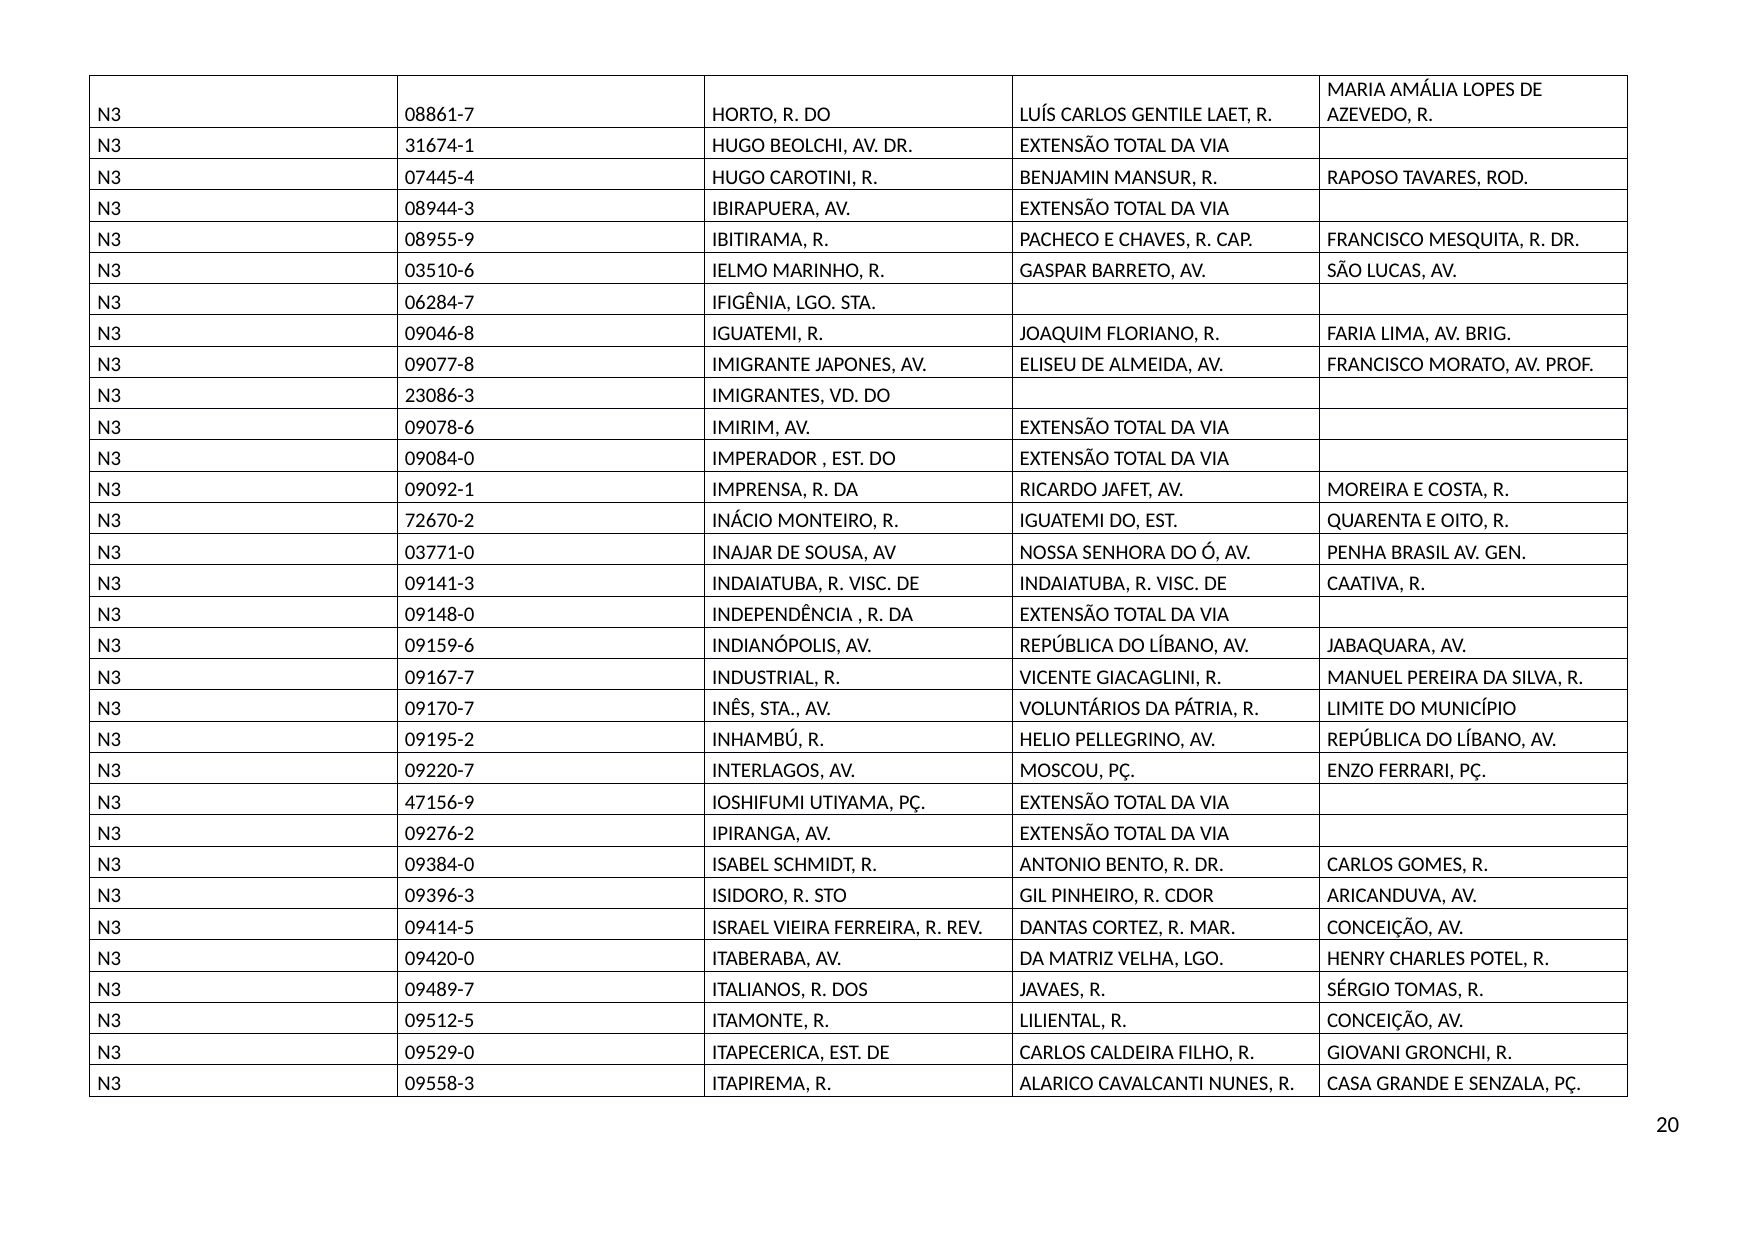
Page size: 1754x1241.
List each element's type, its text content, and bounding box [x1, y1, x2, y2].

table_cell N3 [90, 784, 397, 814]
table_cell INAJAR DE SOUSA, AV [705, 534, 1012, 564]
table_cell IMPRENSA, R. DA [705, 472, 1012, 502]
table_cell N3 [90, 440, 397, 471]
table_cell MANUEL PEREIRA DA SILVA, R. [1320, 659, 1627, 689]
table_cell INTERLAGOS, AV. [705, 753, 1012, 783]
table_cell 09141-3 [398, 565, 704, 596]
table_cell N3 [90, 409, 397, 439]
table_cell JABAQUARA, AV. [1320, 628, 1627, 658]
table_cell N3 [90, 878, 397, 908]
table_cell N3 [90, 847, 397, 877]
table_cell ENZO FERRARI, PÇ. [1320, 753, 1627, 783]
table_cell [1320, 378, 1627, 408]
table_cell JOAQUIM FLORIANO, R. [1013, 315, 1319, 346]
table_cell 07445-4 [398, 159, 704, 189]
table_cell N3 [90, 1003, 397, 1033]
table_cell FRANCISCO MORATO, AV. PROF. [1320, 347, 1627, 377]
table_cell 09384-0 [398, 847, 704, 877]
table_cell ANTONIO BENTO, R. DR. [1013, 847, 1319, 877]
table_cell N3 [90, 1034, 397, 1064]
table_cell [1320, 190, 1627, 221]
table_cell N3 [90, 347, 397, 377]
table_cell JAVAES, R. [1013, 972, 1319, 1002]
table_cell 09046-8 [398, 315, 704, 346]
table_cell 09084-0 [398, 440, 704, 471]
table_cell N3 [90, 472, 397, 502]
table_cell N3 [90, 503, 397, 533]
table_cell LIMITE DO MUNICÍPIO [1320, 690, 1627, 721]
table_cell 09420-0 [398, 940, 704, 971]
table_cell [1320, 597, 1627, 627]
table_cell HELIO PELLEGRINO, AV. [1013, 722, 1319, 752]
table_cell [1013, 378, 1319, 408]
table_cell GIL PINHEIRO, R. CDOR [1013, 878, 1319, 908]
table_cell 06284-7 [398, 284, 704, 314]
table_cell 09167-7 [398, 659, 704, 689]
table_cell N3 [90, 534, 397, 564]
table_cell ISRAEL VIEIRA FERREIRA, R. REV. [705, 909, 1012, 939]
table_cell HORTO, R. DO [705, 76, 1012, 127]
table_cell N3 [90, 753, 397, 783]
table_cell 09159-6 [398, 628, 704, 658]
table_cell INDAIATUBA, R. VISC. DE [705, 565, 1012, 596]
table_cell [1320, 815, 1627, 846]
table_cell MARIA AMÁLIA LOPES DE AZEVEDO, R. [1320, 76, 1627, 127]
table_cell [1320, 409, 1627, 439]
table_cell 09512-5 [398, 1003, 704, 1033]
table_cell ARICANDUVA, AV. [1320, 878, 1627, 908]
table_cell REPÚBLICA DO LÍBANO, AV. [1013, 628, 1319, 658]
table_cell N3 [90, 690, 397, 721]
table_cell 08861-7 [398, 76, 704, 127]
table_cell EXTENSÃO TOTAL DA VIA [1013, 440, 1319, 471]
table_cell INÊS, STA., AV. [705, 690, 1012, 721]
table_cell 09414-5 [398, 909, 704, 939]
table_cell INDEPENDÊNCIA , R. DA [705, 597, 1012, 627]
table_cell DA MATRIZ VELHA, LGO. [1013, 940, 1319, 971]
table_cell N3 [90, 815, 397, 846]
table_cell BENJAMIN MANSUR, R. [1013, 159, 1319, 189]
table_cell EXTENSÃO TOTAL DA VIA [1013, 409, 1319, 439]
table_cell DANTAS CORTEZ, R. MAR. [1013, 909, 1319, 939]
table_cell RICARDO JAFET, AV. [1013, 472, 1319, 502]
table_cell 09276-2 [398, 815, 704, 846]
table_cell EXTENSÃO TOTAL DA VIA [1013, 784, 1319, 814]
table_cell [1320, 440, 1627, 471]
table_cell N3 [90, 972, 397, 1002]
table_cell IMIRIM, AV. [705, 409, 1012, 439]
table_cell 08955-9 [398, 222, 704, 252]
table_cell GASPAR BARRETO, AV. [1013, 253, 1319, 283]
table_cell ITALIANOS, R. DOS [705, 972, 1012, 1002]
table_cell NOSSA SENHORA DO Ó, AV. [1013, 534, 1319, 564]
table_cell FRANCISCO MESQUITA, R. DR. [1320, 222, 1627, 252]
table_cell INDUSTRIAL, R. [705, 659, 1012, 689]
table_cell IELMO MARINHO, R. [705, 253, 1012, 283]
table_cell RAPOSO TAVARES, ROD. [1320, 159, 1627, 189]
table_cell N3 [90, 159, 397, 189]
table_cell 03510-6 [398, 253, 704, 283]
table_cell N3 [90, 722, 397, 752]
table_cell N3 [90, 222, 397, 252]
table_cell REPÚBLICA DO LÍBANO, AV. [1320, 722, 1627, 752]
table_cell MOSCOU, PÇ. [1013, 753, 1319, 783]
table_cell ITABERABA, AV. [705, 940, 1012, 971]
table_cell N3 [90, 940, 397, 971]
table_cell 09195-2 [398, 722, 704, 752]
table_cell ELISEU DE ALMEIDA, AV. [1013, 347, 1319, 377]
table_cell 03771-0 [398, 534, 704, 564]
table_cell CASA GRANDE E SENZALA, PÇ. [1320, 1065, 1627, 1096]
table_cell IMPERADOR , EST. DO [705, 440, 1012, 471]
table_cell 31674-1 [398, 128, 704, 158]
table_cell N3 [90, 659, 397, 689]
table_cell INDAIATUBA, R. VISC. DE [1013, 565, 1319, 596]
table_cell EXTENSÃO TOTAL DA VIA [1013, 597, 1319, 627]
table_cell ITAPIREMA, R. [705, 1065, 1012, 1096]
table_cell [1320, 128, 1627, 158]
table_cell INHAMBÚ, R. [705, 722, 1012, 752]
table_cell EXTENSÃO TOTAL DA VIA [1013, 815, 1319, 846]
table_cell N3 [90, 284, 397, 314]
table_cell IPIRANGA, AV. [705, 815, 1012, 846]
table_cell INÁCIO MONTEIRO, R. [705, 503, 1012, 533]
table_cell CARLOS GOMES, R. [1320, 847, 1627, 877]
table_cell CONCEIÇÃO, AV. [1320, 909, 1627, 939]
table_cell N3 [90, 1065, 397, 1096]
table_cell PENHA BRASIL AV. GEN. [1320, 534, 1627, 564]
table_cell VICENTE GIACAGLINI, R. [1013, 659, 1319, 689]
table_cell ITAMONTE, R. [705, 1003, 1012, 1033]
table_cell N3 [90, 628, 397, 658]
table_cell LUÍS CARLOS GENTILE LAET, R. [1013, 76, 1319, 127]
table_cell N3 [90, 565, 397, 596]
table_cell [1320, 284, 1627, 314]
table_cell IOSHIFUMI UTIYAMA, PÇ. [705, 784, 1012, 814]
table_cell IFIGÊNIA, LGO. STA. [705, 284, 1012, 314]
table_cell N3 [90, 190, 397, 221]
table_cell CAATIVA, R. [1320, 565, 1627, 596]
table_cell N3 [90, 128, 397, 158]
table_cell N3 [90, 597, 397, 627]
table_cell 09558-3 [398, 1065, 704, 1096]
table_cell ISIDORO, R. STO [705, 878, 1012, 908]
table_cell N3 [90, 76, 397, 127]
table_cell 09396-3 [398, 878, 704, 908]
table_cell LILIENTAL, R. [1013, 1003, 1319, 1033]
table_cell 23086-3 [398, 378, 704, 408]
table_cell HENRY CHARLES POTEL, R. [1320, 940, 1627, 971]
table_cell EXTENSÃO TOTAL DA VIA [1013, 190, 1319, 221]
table_cell 09489-7 [398, 972, 704, 1002]
table_cell IMIGRANTES, VD. DO [705, 378, 1012, 408]
table_cell 09220-7 [398, 753, 704, 783]
table_cell IBITIRAMA, R. [705, 222, 1012, 252]
table_cell 72670-2 [398, 503, 704, 533]
table_cell N3 [90, 909, 397, 939]
table_cell HUGO BEOLCHI, AV. DR. [705, 128, 1012, 158]
table_cell 09077-8 [398, 347, 704, 377]
table_cell GIOVANI GRONCHI, R. [1320, 1034, 1627, 1064]
table_cell N3 [90, 253, 397, 283]
table_cell 09078-6 [398, 409, 704, 439]
table_cell PACHECO E CHAVES, R. CAP. [1013, 222, 1319, 252]
table_cell SÉRGIO TOMAS, R. [1320, 972, 1627, 1002]
table_cell CARLOS CALDEIRA FILHO, R. [1013, 1034, 1319, 1064]
table_cell MOREIRA E COSTA, R. [1320, 472, 1627, 502]
table_cell ITAPECERICA, EST. DE [705, 1034, 1012, 1064]
table_cell [1013, 284, 1319, 314]
table_cell INDIANÓPOLIS, AV. [705, 628, 1012, 658]
table_cell 08944-3 [398, 190, 704, 221]
table_cell N3 [90, 315, 397, 346]
table_cell ISABEL SCHMIDT, R. [705, 847, 1012, 877]
table_cell EXTENSÃO TOTAL DA VIA [1013, 128, 1319, 158]
table_cell N3 [90, 378, 397, 408]
table_cell VOLUNTÁRIOS DA PÁTRIA, R. [1013, 690, 1319, 721]
table_cell FARIA LIMA, AV. BRIG. [1320, 315, 1627, 346]
table_cell CONCEIÇÃO, AV. [1320, 1003, 1627, 1033]
table_cell 09170-7 [398, 690, 704, 721]
table_cell IGUATEMI, R. [705, 315, 1012, 346]
table_cell IMIGRANTE JAPONES, AV. [705, 347, 1012, 377]
table_cell 09529-0 [398, 1034, 704, 1064]
table_cell IGUATEMI DO, EST. [1013, 503, 1319, 533]
table_cell 47156-9 [398, 784, 704, 814]
table_cell HUGO CAROTINI, R. [705, 159, 1012, 189]
table_cell 09148-0 [398, 597, 704, 627]
table_cell 09092-1 [398, 472, 704, 502]
table_cell IBIRAPUERA, AV. [705, 190, 1012, 221]
table_cell ALARICO CAVALCANTI NUNES, R. [1013, 1065, 1319, 1096]
table_cell SÃO LUCAS, AV. [1320, 253, 1627, 283]
table_cell QUARENTA E OITO, R. [1320, 503, 1627, 533]
table_cell [1320, 784, 1627, 814]
